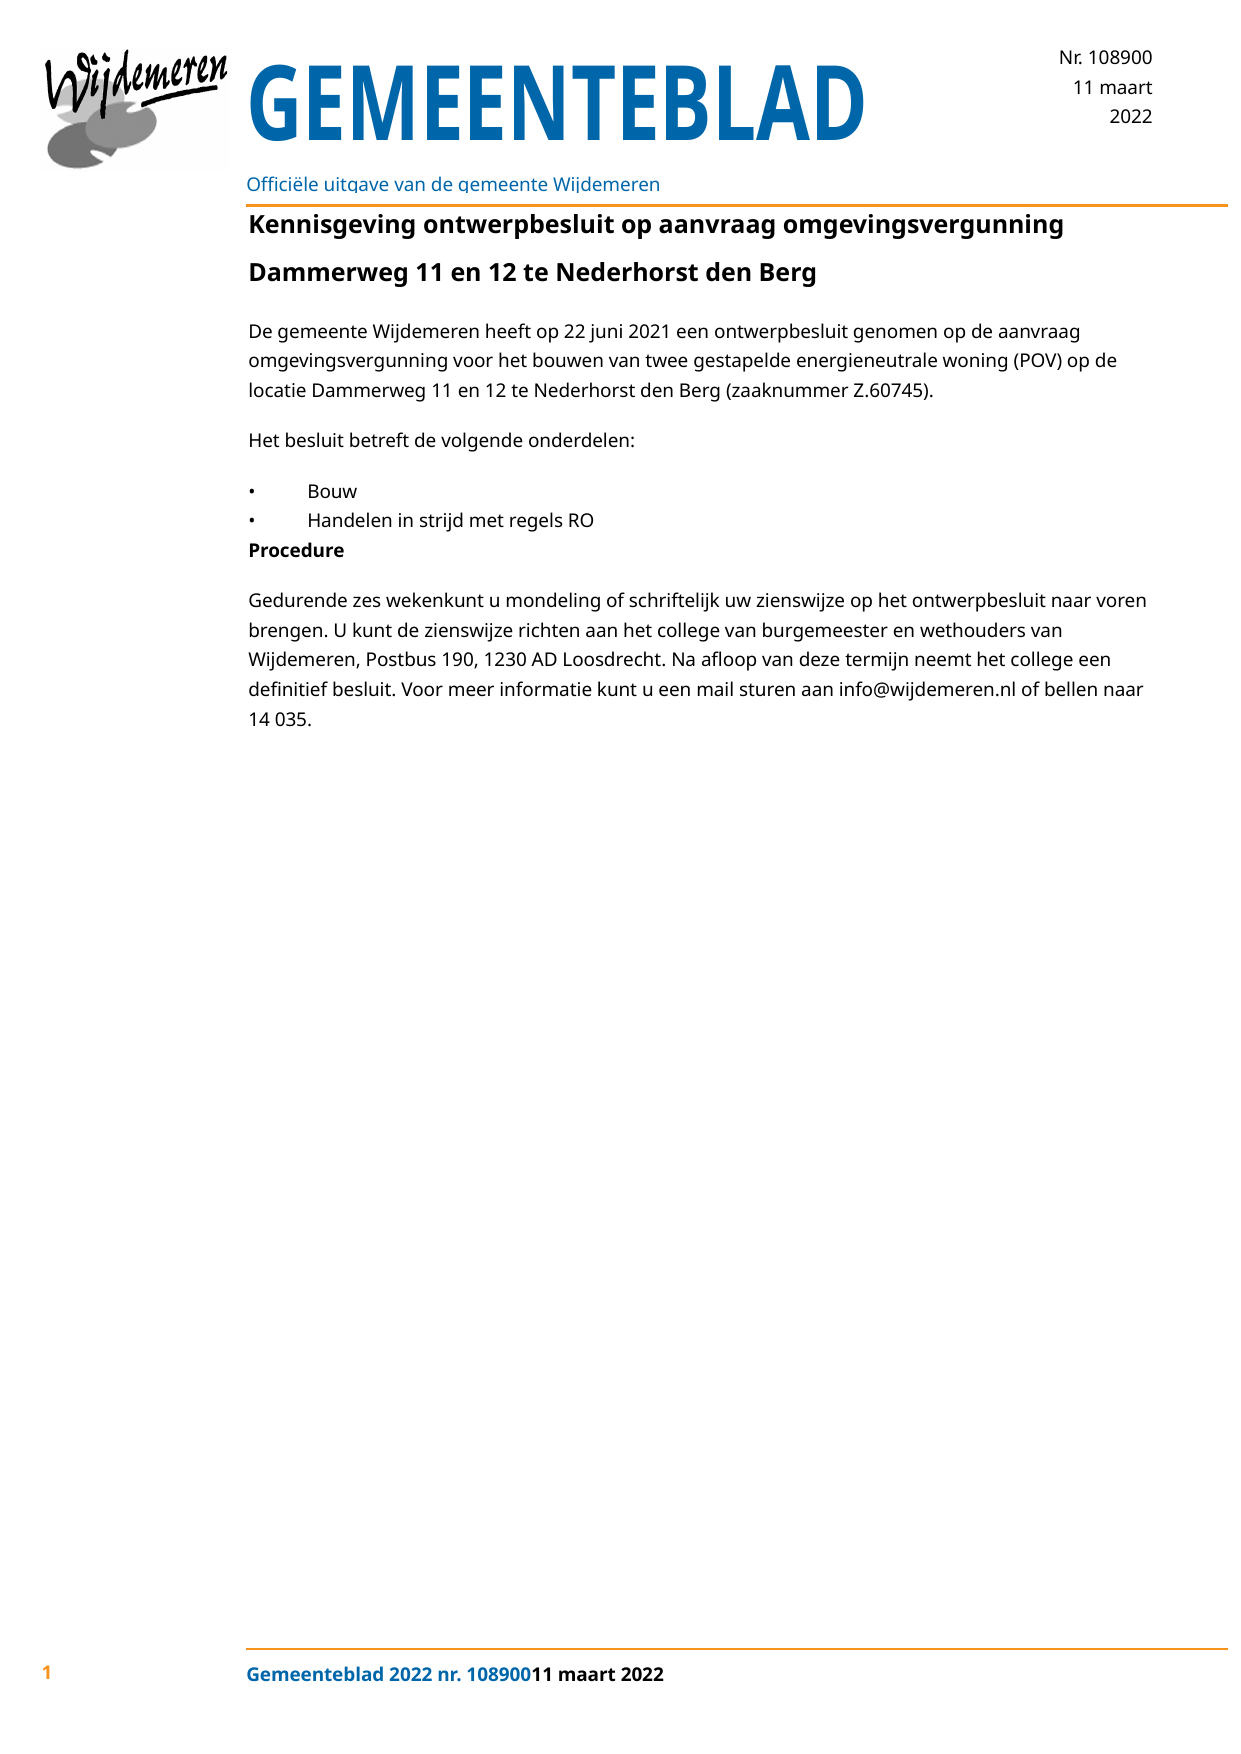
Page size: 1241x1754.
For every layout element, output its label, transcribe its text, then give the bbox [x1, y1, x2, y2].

list Handelen in strijd met regels RO [248, 507, 1152, 533]
list Bouw [248, 478, 1152, 504]
picture [41, 47, 231, 172]
text Het besluit betreft de volgende onderdelen: [248, 427, 1152, 453]
text De gemeente Wijdemeren heeft op 22 juni 2021 een ontwerpbesluit genomen op de aanvraag omgevingsvergunning voor het bouwen van twee gestapelde energieneutrale woning (POV) op de locatie Dammerweg 11 en 12 te Nederhorst den Berg (zaaknummer Z.60745). [248, 318, 1152, 403]
text Kennisgeving ontwerpbesluit op aanvraag omgevingsvergunning Dammerweg 11 en 12 te Nederhorst den Berg [248, 207, 1152, 288]
text Gedurende zes wekenkunt u mondeling of schriftelijk uw zienswijze op het ontwerpbesluit naar voren brengen. U kunt de zienswijze richten aan het college van burgemeester en wethouders van Wijdemeren, Postbus 190, 1230 AD Loosdrecht. Na afloop van deze termijn neemt het college een definitief besluit. Voor meer informatie kunt u een mail sturen aan info@wijdemeren.nl of bellen naar 14 035. [248, 587, 1152, 732]
text Procedure [248, 537, 1152, 563]
